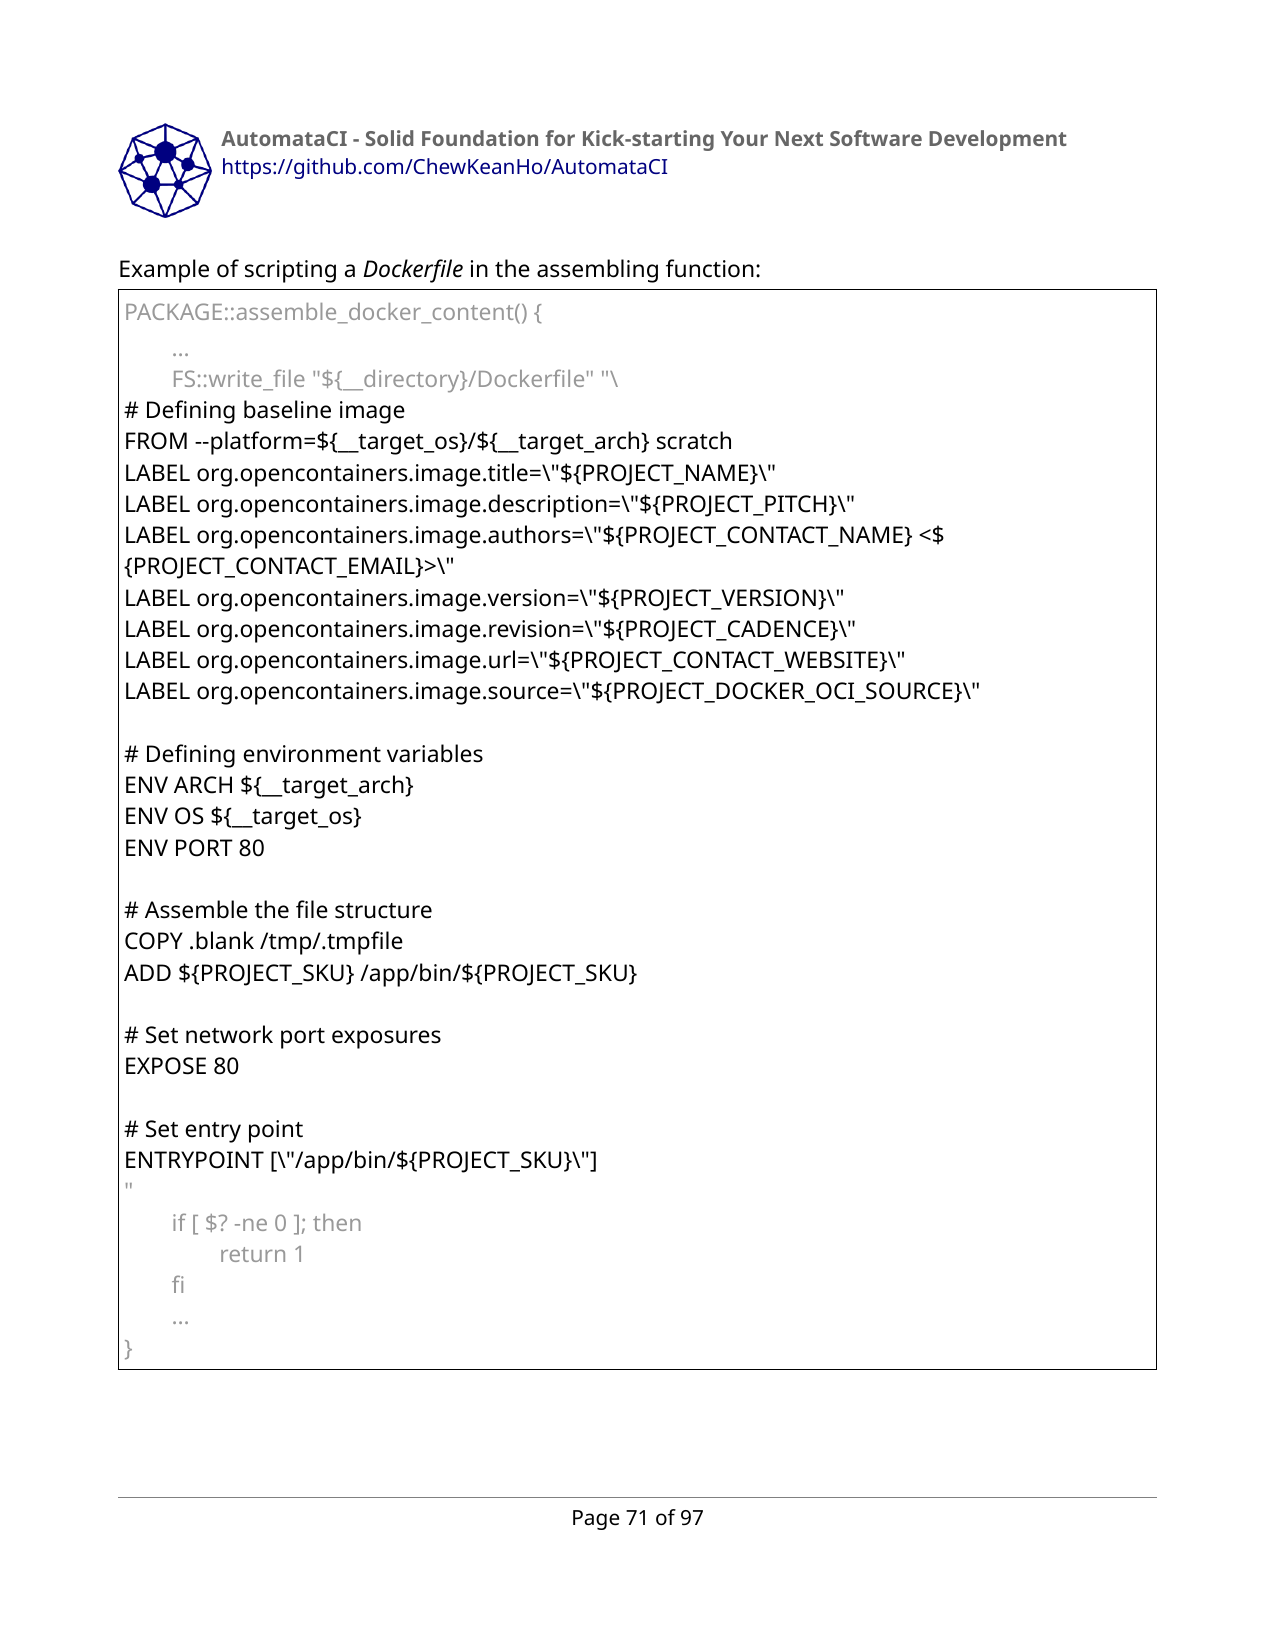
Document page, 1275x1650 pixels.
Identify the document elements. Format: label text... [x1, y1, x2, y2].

text Example of scripting a Dockerfile in the assembling function: [118, 253, 1157, 284]
picture [118, 123, 212, 218]
table_header PACKAGE::assemble_docker_content() { … FS::write_file "${__directory}/Dockerfile" "\ # Defining baseline image FROM --platform=${__target_os}/${__target_arch} scratch LABEL org.opencontainers.image.title=\"${PROJECT_NAME}\" LABEL org.opencontainers.image.description=\"${PROJECT_PITCH}\" LABEL org.opencontainers.image.authors=\"${PROJECT_CONTACT_NAME} <${PROJECT_CONTACT_EMAIL}>\" LABEL org.opencontainers.image.version=\"${PROJECT_VERSION}\" LABEL org.opencontainers.image.revision=\"${PROJECT_CADENCE}\" LABEL org.opencontainers.image.url=\"${PROJECT_CONTACT_WEBSITE}\" LABEL org.opencontainers.image.source=\"${PROJECT_DOCKER_OCI_SOURCE}\" # Defining environment variables ENV ARCH ${__target_arch} ENV OS ${__target_os} ENV PORT 80 # Assemble the file structure COPY .blank /tmp/.tmpfile ADD ${PROJECT_SKU} /app/bin/${PROJECT_SKU} # Set network port exposures EXPOSE 80 # Set entry point ENTRYPOINT [\"/app/bin/${PROJECT_SKU}\"] " if [ $? -ne 0 ]; then return 1 fi … } [119, 290, 1156, 1368]
